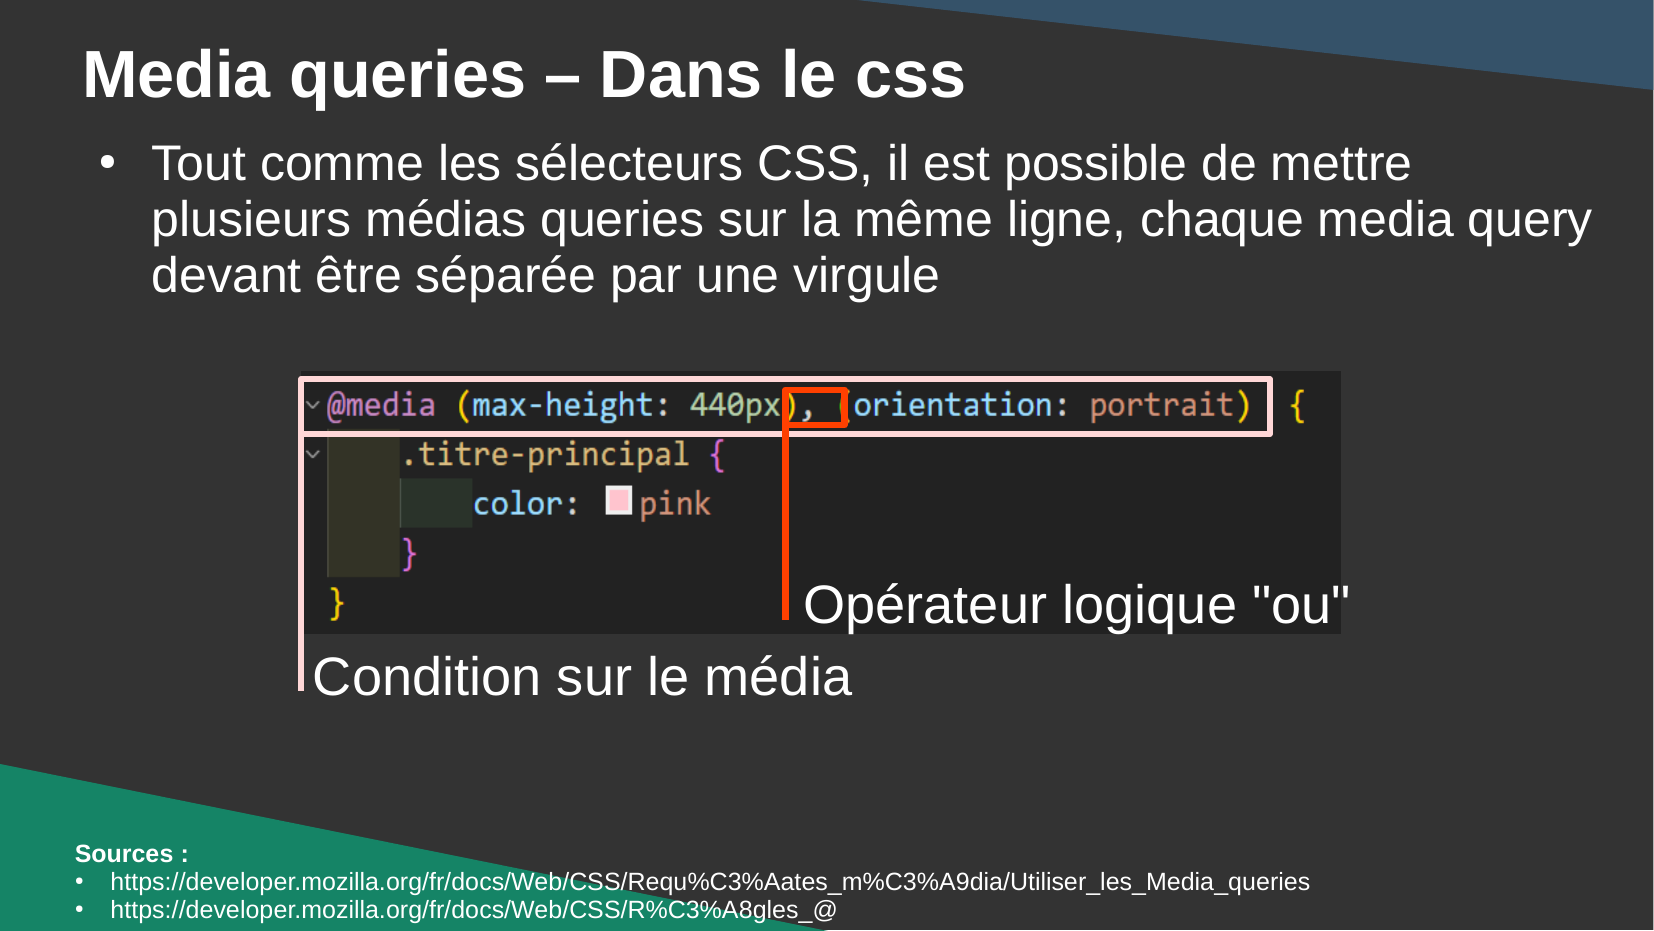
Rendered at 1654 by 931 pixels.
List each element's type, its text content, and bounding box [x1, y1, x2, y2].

title Opérateur logique "ou" [803, 574, 1371, 636]
title Condition sur le média [312, 646, 939, 708]
picture [789, 393, 841, 422]
text_box [857, 0, 1654, 90]
text_box [0, 763, 338, 931]
picture [304, 382, 1267, 431]
list Tout comme les sélecteurs CSS, il est possible de mettre plusieurs médias queries sur la même ligne, chaque media query devant être séparée par une virgule [80, 135, 1605, 337]
title Media queries – Dans le css [82, 37, 1571, 122]
picture [301, 371, 1341, 634]
text_box Sources : https://developer.mozilla.org/fr/docs/Web/CSS/Requ%C3%Aates_m%C3%A9dia/Utiliser_les_Media_queries https://developer.mozilla.org/fr/docs/Web/CSS/R%C3%A8gles_@ [60, 832, 1546, 931]
